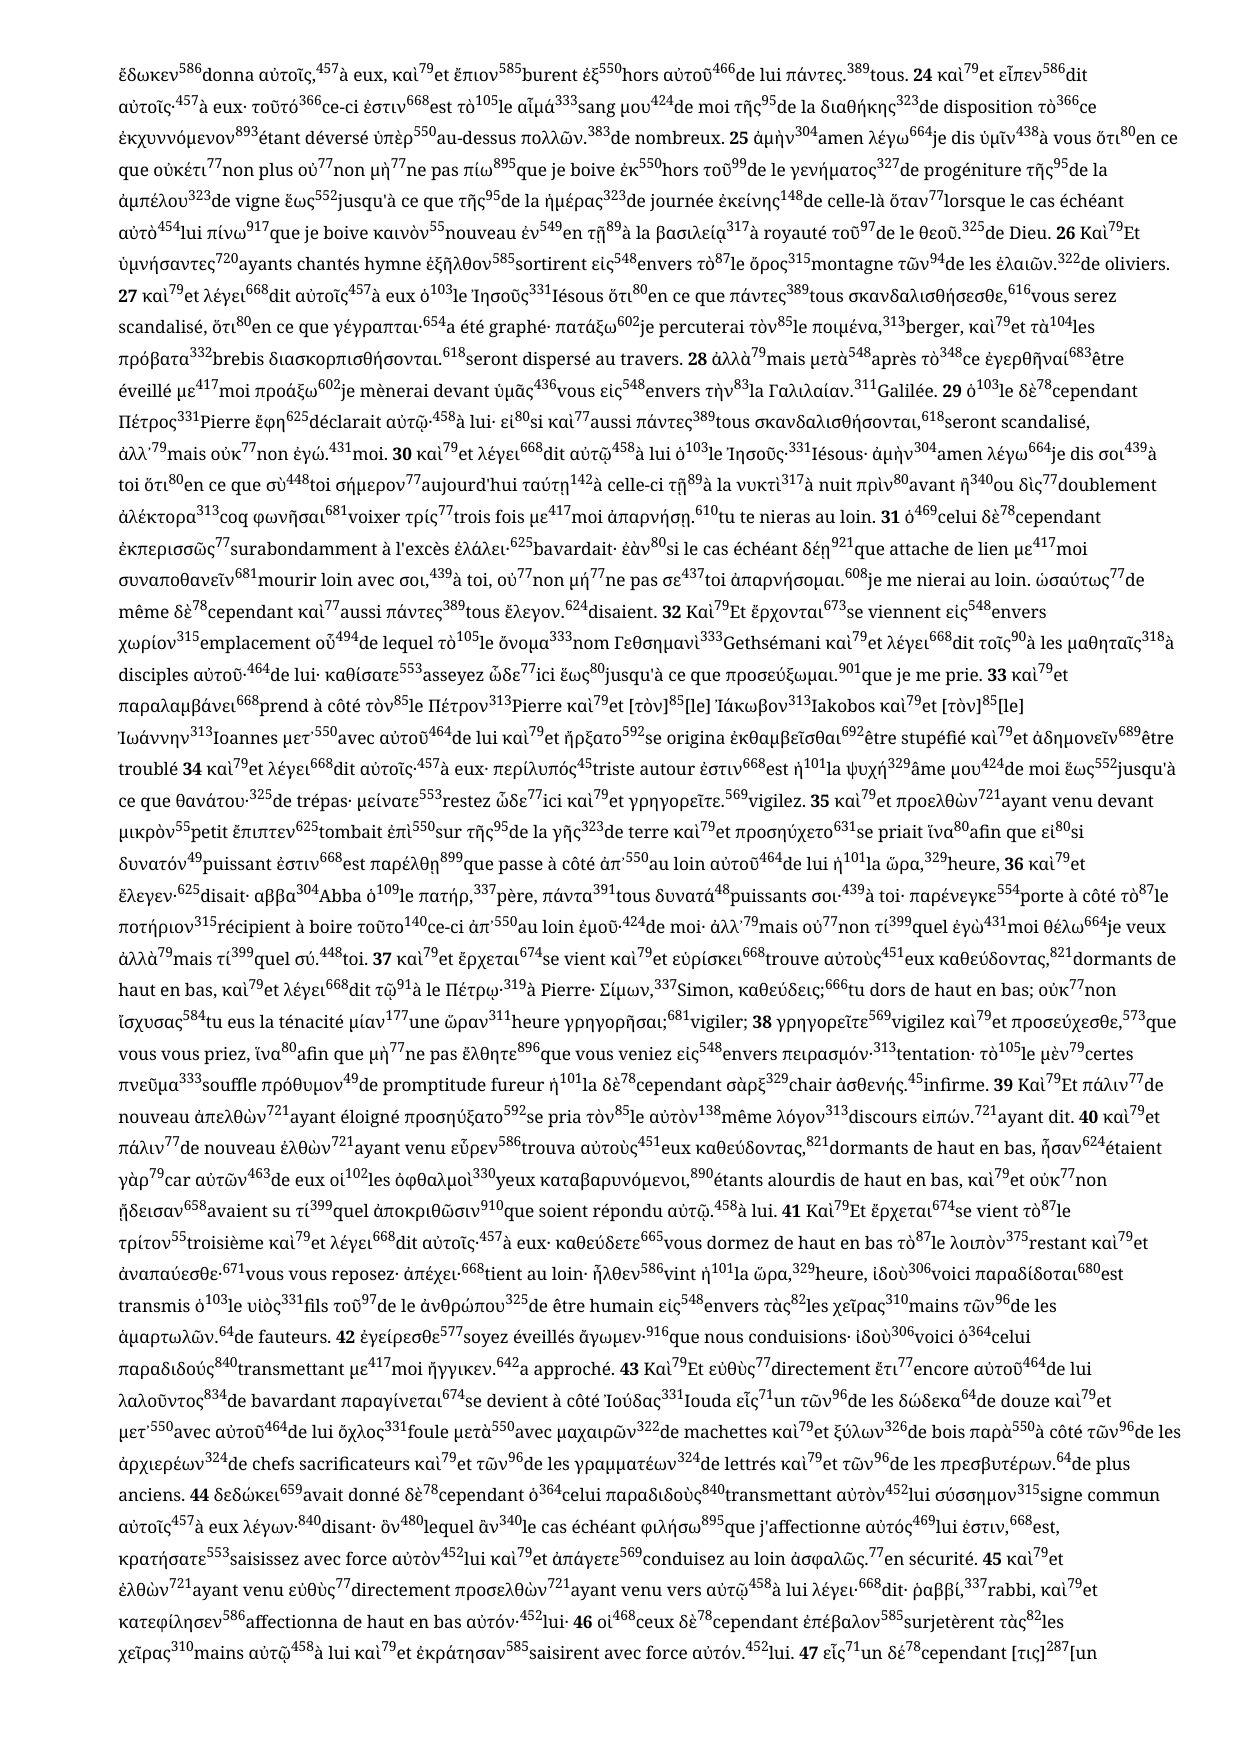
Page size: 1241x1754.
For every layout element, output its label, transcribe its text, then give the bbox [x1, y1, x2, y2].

text 1 Ἦν625Était δὲ78cependant τὸ105le πάσχα333pâque καὶ79et τὰ104les ἄζυμα72sans levains μετὰ548après δύο176deux ἡμέρας.310journées. καὶ79et ἐζήτουν624cherchaient οἱ102les ἀρχιερεῖς330chefs sacrificateurs καὶ79et οἱ102les γραμματεῖς330lettrés πῶς77comment? αὐτὸν452lui ἐν549en δόλῳ319à fraude κρατήσαντες720ayants saisis avec force ἀποκτείνωσιν·898que tuent catégoriquement· 2 ἔλεγον624disaient γάρ·79car· μὴ77ne pas ἐν549en τῇ89à la ἑορτῇ,317à fête, μήποτε80de peur que ἔσται612se sera θόρυβος331tumulte τοῦ97de le λαοῦ.325de peuple. 3 Καὶ79Et ὄντος834de étant αὐτοῦ464de lui ἐν549en Βηθανίᾳ317à Béthanie ἐν549en τῇ89à la οἰκίᾳ317à maison d'habitation Σίμωνος325de Simon τοῦ97de le λεπροῦ,16de lépreux, κατακειμένου861de se couchant de haut en bas αὐτοῦ464de lui ἦλθεν586vint γυνὴ329femme ἔχουσα838ayante ἀλάβαστρον311alabastre μύρου327de onguent νάρδου323de nard πιστικῆς14de croyalique πολυτελοῦς,14de très coûteuse, συντρίψασα719ayante broyée ensemble τὴν83la ἀλάβαστρον311alabastre κατέχεεν586versa de haut en bas αὐτοῦ464de lui τῆς95de la κεφαλῆς.323de tête. 4 ἦσαν624étaient δέ78cependant τινες389des quelconques ἀγανακτοῦντες839irritants beaucoup πρὸς548vers ἑαυτούς·527eux-mêmes· εἰς548envers τί399quel ἡ101la ἀπώλεια329perte complète αὕτη154celle-ci τοῦ99de le μύρου327de onguent γέγονεν;642a devenu; 5 ἠδύνατο631se pouvait γὰρ79car τοῦτο158ce-ci τὸ105le μύρον333onguent πραθῆναι683être vendu ἐπάνω77sur le haut δηναρίων326de deniers τριακοσίων192de trois cents καὶ79et δοθῆναι683être donné τοῖς90à les πτωχοῖς·58à pauvres· καὶ79et ἐνεβριμῶντο630se irritaient dans αὐτῇ.456à elle. 6 Ὁ103Le δὲ78cependant Ἰησοῦς331Iésous εἶπεν·586dit· ἄφετε553abandonnez αὐτήν·450elle· τί399quel αὐτῇ456à elle κόπους312frappements παρέχετε;665vous fournissez; καλὸν6beau ἔργον315travail ἠργάσατο592se mit au travail ἐν549en ἐμοί.420à moi. 7 πάντοτε77en tout moment γὰρ79car τοὺς84les πτωχοὺς52pauvres ἔχετε665vous avez μεθ᾽550avec ἑαυτῶν521de vous-mêmes καὶ79et ὅταν80lorsque le cas échéant θέλητε918que vous vouliez δύνασθε671vous vous pouvez αὐτοῖς457à eux εὖ77bien ποιῆσαι,681faire, ἐμὲ417moi δὲ78cependant οὐ77non πάντοτε77en tout moment ἔχετε.665vous avez. 8 ὃ482lequel ἔσχεν586eut ἐποίησεν·586fit· προέλαβεν586prit à l'avance μυρίσαι681oindre d'onguent τὸ87le σῶμά315corps μου424de moi εἰς548envers τὸν245le ἐνταφιασμόν.313enterrement. 9 ἀμὴν304amen δὲ78cependant λέγω664je dis ὑμῖν,438à vous, ὅπου80là où ἐὰν340si le cas échéant κηρυχθῇ911que soit annoncé τὸ105le εὐαγγέλιον333évangile εἰς548envers ὅλον269tout entier τὸν85le κόσμον,313monde, καὶ77aussi ὃ482lequel ἐποίησεν586fit αὕτη362celle-ci λαληθήσεται619sera bavardé εἰς548envers μνημόσυνον315souvenance αὐτῆς.462de elle. 10 Καὶ79Et Ἰούδας331Iouda Ἰσκαριὼθ331Iskariote ὁ103le εἷς71un τῶν96de les δώδεκα64de douze ἀπῆλθεν586éloigna πρὸς548vers τοὺς84les ἀρχιερεῖς312chefs sacrificateurs ἵνα80afin que αὐτὸν452lui παραδοῖ899que transmette αὐτοῖς.457à eux. 11 οἱ468ceux δὲ78cependant ἀκούσαντες720ayants écoutés ἐχάρησαν599furent été de joie καὶ79et ἐπηγγείλαντο591se promirent αὐτῷ458à lui ἀργύριον315objet d'argent δοῦναι.681donner. καὶ79et ἐζήτει625cherchait πῶς77comment? αὐτὸν452lui εὐκαίρως77en bien moment παραδοῖ.899que transmette. 12 Καὶ79Et τῇ89à la πρώτῃ206à première ἡμέρᾳ317à journée τῶν98de les ἀζύμων,66de sans levains, ὅτε77lorsque τὸ87le πάσχα315pâque ἔθυον,624sacrifiaient, λέγουσιν667disent αὐτῷ458à lui οἱ102les μαθηταὶ330disciples αὐτοῦ·464de lui· ποῦ77où? θέλεις666tu veux ἀπελθόντες720ayants éloignés ἑτοιμάσωμεν894que nous préparions ἵνα80afin que φάγῃς897que tu manges τὸ87le πάσχα;315pâque; 13 καὶ79et ἀποστέλλει668envoie δύο52deux τῶν96de les μαθητῶν324de disciples αὐτοῦ464de lui καὶ79et λέγει668dit αὐτοῖς·457à eux· ὑπάγετε569dirigez en arrière εἰς548envers τὴν83la πόλιν,311cité, καὶ79et ἀπαντήσει606viendra de loin à la rencontre ὑμῖν438à vous ἄνθρωπος331être humain κεράμιον315cruche ὕδατος327de eau βαστάζων·840mettant en charge· ἀκολουθήσατε553suivez αὐτῷ458à lui 14 καὶ79et ὅπου80là où ἐὰν340si le cas échéant εἰσέλθῃ899que vienne à l'intérieur εἴπατε553dites τῷ91à le οἰκοδεσπότῃ319à despote de maison ὅτι80en ce que ὁ103le διδάσκαλος331enseignant λέγει·668dit· ποῦ77où? ἐστιν668est τὸ105le κατάλυμά333salle de déliage μου424de moi ὅπου77là où τὸ87le πάσχα315pâque μετὰ550avec τῶν96de les μαθητῶν324de disciples μου424de moi φάγω;895que je mange; 15 καὶ79et αὐτὸς469lui ὑμῖν438à vous δείξει606montrera ἀνάγαιον315chambre haute μέγα6grand ἐστρωμένον798ayant été étendu ἕτοιμον·55prêt· καὶ79et ἐκεῖ77là ἑτοιμάσατε553préparez ἡμῖν.419à nous. 16 καὶ79et ἐξῆλθον585sortirent οἱ102les μαθηταὶ330disciples καὶ79et ἦλθον585vinrent εἰς548envers τὴν83la πόλιν311cité καὶ79et εὗρον585trouvèrent καθὼς77de haut en bas comme εἶπεν586dit αὐτοῖς457à eux καὶ79et ἡτοίμασαν585préparèrent τὸ87le πάσχα.315pâque. 17 Καὶ79Et ὀψίας63de tardive γενομένης732de se ayante devenue ἔρχεται674se vient μετὰ550avec τῶν96de les δώδεκα.64de douze. 18 καὶ79et ἀνακειμένων860de se couchants de bas en haut αὐτῶν463de eux καὶ79et ἐσθιόντων833de mangeants ὁ103le Ἰησοῦς331Iésous εἶπεν·586dit· ἀμὴν304amen λέγω664je dis ὑμῖν438à vous ὅτι80en ce que εἷς71un ἐξ550hors ὑμῶν441de vous παραδώσει606transmettra με417moi ὁ364celui ἐσθίων840mangeant μετ᾽550avec ἐμοῦ.424de moi. 19 ἤρξαντο591se originèrent λυπεῖσθαι692être attristé καὶ79et λέγειν689dire αὐτῷ458à lui εἷς71un κατὰ547de haut en bas εἷς·71un· μήτι340ne serait-ce que ἐγώ;431moi; 20 ὁ469celui δὲ78cependant εἶπεν586dit αὐτοῖς·457à eux· εἷς71un τῶν96de les δώδεκα,64de douze, ὁ364celui ἐμβαπτόμενος867se trempant dedans μετ᾽550avec ἐμοῦ424de moi εἰς548envers τὸ87le τρύβλιον.315bol. 21 ὅτι80en ce que ὁ103le μὲν79certes υἱὸς331fils τοῦ97de le ἀνθρώπου325de être humain ὑπάγει668dirige en arrière καθὼς77de haut en bas comme γέγραπται654a été graphé περὶ550autour αὐτοῦ,464de lui, οὐαὶ304Ouai δὲ78cependant τῷ91à le ἀνθρώπῳ319à être humain ἐκείνῳ144à celui-là δι᾽550par οὗ492de lequel ὁ103le υἱὸς331fils τοῦ97de le ἀνθρώπου325de être humain παραδίδοται·680est transmis· καλὸν49beau ἦν625était αὐτῷ458à lui εἰ80si οὐκ77non ἐγεννήθη600fut engendré ὁ103le ἄνθρωπος331être humain ἐκεῖνος.156celui-là. 22 Καὶ79Et ἐσθιόντων833de mangeants αὐτῶν463de eux λαβὼν721ayant pris ἄρτον313pain εὐλογήσας721ayant élogié ἔκλασεν586cassa καὶ79et ἔδωκεν586donna αὐτοῖς457à eux καὶ79et εἶπεν·586dit· λάβετε,553prenez, τοῦτό366ce-ci ἐστιν668est τὸ105le σῶμά333corps μου.424de moi. 23 καὶ79et λαβὼν721ayant pris ποτήριον315récipient à boire εὐχαριστήσας721ayant rendu grâce ἔδωκεν586donna αὐτοῖς,457à eux, καὶ79et ἔπιον585burent ἐξ550hors αὐτοῦ466de lui πάντες.389tous. 24 καὶ79et εἶπεν586dit αὐτοῖς·457à eux· τοῦτό366ce-ci ἐστιν668est τὸ105le αἷμά333sang μου424de moi τῆς95de la διαθήκης323de disposition τὸ366ce ἐκχυννόμενον893étant déversé ὑπὲρ550au-dessus πολλῶν.383de nombreux. 25 ἀμὴν304amen λέγω664je dis ὑμῖν438à vous ὅτι80en ce que οὐκέτι77non plus οὐ77non μὴ77ne pas πίω895que je boive ἐκ550hors τοῦ99de le γενήματος327de progéniture τῆς95de la ἀμπέλου323de vigne ἕως552jusqu'à ce que τῆς95de la ἡμέρας323de journée ἐκείνης148de celle-là ὅταν77lorsque le cas échéant αὐτὸ454lui πίνω917que je boive καινὸν55nouveau ἐν549en τῇ89à la βασιλείᾳ317à royauté τοῦ97de le θεοῦ.325de Dieu. 26 Καὶ79Et ὑμνήσαντες720ayants chantés hymne ἐξῆλθον585sortirent εἰς548envers τὸ87le ὄρος315montagne τῶν94de les ἐλαιῶν.322de oliviers. 27 καὶ79et λέγει668dit αὐτοῖς457à eux ὁ103le Ἰησοῦς331Iésous ὅτι80en ce que πάντες389tous σκανδαλισθήσεσθε,616vous serez scandalisé, ὅτι80en ce que γέγραπται·654a été graphé· πατάξω602je percuterai τὸν85le ποιμένα,313berger, καὶ79et τὰ104les πρόβατα332brebis διασκορπισθήσονται.618seront dispersé au travers. 28 ἀλλὰ79mais μετὰ548après τὸ348ce ἐγερθῆναί683être éveillé με417moi προάξω602je mènerai devant ὑμᾶς436vous εἰς548envers τὴν83la Γαλιλαίαν.311Galilée. 29 ὁ103le δὲ78cependant Πέτρος331Pierre ἔφη625déclarait αὐτῷ·458à lui· εἰ80si καὶ77aussi πάντες389tous σκανδαλισθήσονται,618seront scandalisé, ἀλλ᾽79mais οὐκ77non ἐγώ.431moi. 30 καὶ79et λέγει668dit αὐτῷ458à lui ὁ103le Ἰησοῦς·331Iésous· ἀμὴν304amen λέγω664je dis σοι439à toi ὅτι80en ce que σὺ448toi σήμερον77aujourd'hui ταύτῃ142à celle-ci τῇ89à la νυκτὶ317à nuit πρὶν80avant ἢ340ou δὶς77doublement ἀλέκτορα313coq φωνῆσαι681voixer τρίς77trois fois με417moi ἀπαρνήσῃ.610tu te nieras au loin. 31 ὁ469celui δὲ78cependant ἐκπερισσῶς77surabondamment à l'excès ἐλάλει·625bavardait· ἐὰν80si le cas échéant δέῃ921que attache de lien με417moi συναποθανεῖν681mourir loin avec σοι,439à toi, οὐ77non μή77ne pas σε437toi ἀπαρνήσομαι.608je me nierai au loin. ὡσαύτως77de même δὲ78cependant καὶ77aussi πάντες389tous ἔλεγον.624disaient. 32 Καὶ79Et ἔρχονται673se viennent εἰς548envers χωρίον315emplacement οὗ494de lequel τὸ105le ὄνομα333nom Γεθσημανὶ333Gethsémani καὶ79et λέγει668dit τοῖς90à les μαθηταῖς318à disciples αὐτοῦ·464de lui· καθίσατε553asseyez ὧδε77ici ἕως80jusqu'à ce que προσεύξωμαι.901que je me prie. 33 καὶ79et παραλαμβάνει668prend à côté τὸν85le Πέτρον313Pierre καὶ79et [τὸν]85[le] Ἰάκωβον313Iakobos καὶ79et [τὸν]85[le] Ἰωάννην313Ioannes μετ᾽550avec αὐτοῦ464de lui καὶ79et ἤρξατο592se origina ἐκθαμβεῖσθαι692être stupéfié καὶ79et ἀδημονεῖν689être troublé 34 καὶ79et λέγει668dit αὐτοῖς·457à eux· περίλυπός45triste autour ἐστιν668est ἡ101la ψυχή329âme μου424de moi ἕως552jusqu'à ce que θανάτου·325de trépas· μείνατε553restez ὧδε77ici καὶ79et γρηγορεῖτε.569vigilez. 35 καὶ79et προελθὼν721ayant venu devant μικρὸν55petit ἔπιπτεν625tombait ἐπὶ550sur τῆς95de la γῆς323de terre καὶ79et προσηύχετο631se priait ἵνα80afin que εἰ80si δυνατόν49puissant ἐστιν668est παρέλθῃ899que passe à côté ἀπ᾽550au loin αὐτοῦ464de lui ἡ101la ὥρα,329heure, 36 καὶ79et ἔλεγεν·625disait· αββα304Abba ὁ109le πατήρ,337père, πάντα391tous δυνατά48puissants σοι·439à toi· παρένεγκε554porte à côté τὸ87le ποτήριον315récipient à boire τοῦτο140ce-ci ἀπ᾽550au loin ἐμοῦ·424de moi· ἀλλ᾽79mais οὐ77non τί399quel ἐγὼ431moi θέλω664je veux ἀλλὰ79mais τί399quel σύ.448toi. 37 καὶ79et ἔρχεται674se vient καὶ79et εὑρίσκει668trouve αὐτοὺς451eux καθεύδοντας,821dormants de haut en bas, καὶ79et λέγει668dit τῷ91à le Πέτρῳ·319à Pierre· Σίμων,337Simon, καθεύδεις;666tu dors de haut en bas; οὐκ77non ἴσχυσας584tu eus la ténacité μίαν177une ὥραν311heure γρηγορῆσαι;681vigiler; 38 γρηγορεῖτε569vigilez καὶ79et προσεύχεσθε,573que vous vous priez, ἵνα80afin que μὴ77ne pas ἔλθητε896que vous veniez εἰς548envers πειρασμόν·313tentation· τὸ105le μὲν79certes πνεῦμα333souffle πρόθυμον49de promptitude fureur ἡ101la δὲ78cependant σὰρξ329chair ἀσθενής.45infirme. 39 Καὶ79Et πάλιν77de nouveau ἀπελθὼν721ayant éloigné προσηύξατο592se pria τὸν85le αὐτὸν138même λόγον313discours εἰπών.721ayant dit. 40 καὶ79et πάλιν77de nouveau ἐλθὼν721ayant venu εὗρεν586trouva αὐτοὺς451eux καθεύδοντας,821dormants de haut en bas, ἦσαν624étaient γὰρ79car αὐτῶν463de eux οἱ102les ὀφθαλμοὶ330yeux καταβαρυνόμενοι,890étants alourdis de haut en bas, καὶ79et οὐκ77non ᾔδεισαν658avaient su τί399quel ἀποκριθῶσιν910que soient répondu αὐτῷ.458à lui. 41 Καὶ79Et ἔρχεται674se vient τὸ87le τρίτον55troisième καὶ79et λέγει668dit αὐτοῖς·457à eux· καθεύδετε665vous dormez de haut en bas τὸ87le λοιπὸν375restant καὶ79et ἀναπαύεσθε·671vous vous reposez· ἀπέχει·668tient au loin· ἦλθεν586vint ἡ101la ὥρα,329heure, ἰδοὺ306voici παραδίδοται680est transmis ὁ103le υἱὸς331fils τοῦ97de le ἀνθρώπου325de être humain εἰς548envers τὰς82les χεῖρας310mains τῶν96de les ἁμαρτωλῶν.64de fauteurs. 42 ἐγείρεσθε577soyez éveillés ἄγωμεν·916que nous conduisions· ἰδοὺ306voici ὁ364celui παραδιδούς840transmettant με417moi ἤγγικεν.642a approché. 43 Καὶ79Et εὐθὺς77directement ἔτι77encore αὐτοῦ464de lui λαλοῦντος834de bavardant παραγίνεται674se devient à côté Ἰούδας331Iouda εἷς71un τῶν96de les δώδεκα64de douze καὶ79et μετ᾽550avec αὐτοῦ464de lui ὄχλος331foule μετὰ550avec μαχαιρῶν322de machettes καὶ79et ξύλων326de bois παρὰ550à côté τῶν96de les ἀρχιερέων324de chefs sacrificateurs καὶ79et τῶν96de les γραμματέων324de lettrés καὶ79et τῶν96de les πρεσβυτέρων.64de plus anciens. 44 δεδώκει659avait donné δὲ78cependant ὁ364celui παραδιδοὺς840transmettant αὐτὸν452lui σύσσημον315signe commun αὐτοῖς457à eux λέγων·840disant· ὃν480lequel ἂν340le cas échéant φιλήσω895que j'affectionne αὐτός469lui ἐστιν,668est, κρατήσατε553saisissez avec force αὐτὸν452lui καὶ79et ἀπάγετε569conduisez au loin ἀσφαλῶς.77en sécurité. 45 καὶ79et ἐλθὼν721ayant venu εὐθὺς77directement προσελθὼν721ayant venu vers αὐτῷ458à lui λέγει·668dit· ῥαββί,337rabbi, καὶ79et κατεφίλησεν586affectionna de haut en bas αὐτόν·452lui· 46 οἱ468ceux δὲ78cependant ἐπέβαλον585surjetèrent τὰς82les χεῖρας310mains αὐτῷ458à lui καὶ79et ἐκράτησαν585saisirent avec force αὐτόν.452lui. 47 εἷς71un δέ78cependant [τις]287[un quelconque] τῶν357de ceux παρεστηκότων777de ayants dressés à côté σπασάμενος740se ayant dégainé τὴν83la μάχαιραν311machette ἔπαισεν586frappa τὸν85le δοῦλον313mâle esclave τοῦ97de le ἀρχιερέως325de chef sacrificateur καὶ79et ἀφεῖλεν586saisit au loin αὐτοῦ464de lui τὸ87le ὠτάριον.315bout d'oreille. 48 Καὶ79Et ἀποκριθεὶς760ayant été répondu ὁ103le Ἰησοῦς331Iésous εἶπεν586dit αὐτοῖς·457à eux· ὡς80comme ἐπὶ548sur λῃστὴν313pilleur ἐξήλθατε583vous sortîtes μετὰ550avec μαχαιρῶν322de machettes καὶ79et ξύλων326de bois συλλαβεῖν681prendre ensemble με;417moi; 49 καθ᾽548selon ἡμέραν311journée ἤμην627je m'étais πρὸς548vers ὑμᾶς436vous ἐν549en τῷ93à le ἱερῷ321à sanctuaire διδάσκων840enseignant καὶ79et οὐκ77non ἐκρατήσατέ583vous saisîtes avec force με·417moi· ἀλλ᾽79mais ἵνα80afin que πληρωθῶσιν910que soient fait plénitude αἱ100les γραφαί.328graphes. 50 Καὶ79Et ἀφέντες720ayants abandonnés αὐτὸν452lui ἔφυγον585fuirent πάντες.389tous. 51 καὶ79et νεανίσκος331adolescent τις287un quelconque συνηκολούθει625suivait ensemble αὐτῷ458à lui περιβεβλημένος813ayant été entouré σινδόνα311sindon ἐπὶ550sur γυμνοῦ,67de nu, καὶ79et κρατοῦσιν667saisissent avec force αὐτόν·452lui· 52 ὁ364celui δὲ78cependant καταλιπὼν721ayant laissé en contrebas τὴν83la σινδόνα311sindon γυμνὸς71nu ἔφυγεν.586fuit. 53 Καὶ79Et ἀπήγαγον585conduisirent au loin τὸν85le Ἰησοῦν313Iésous πρὸς548vers τὸν85le ἀρχιερέα,313chef sacrificateur, καὶ79et συνέρχονται673se viennent ensemble πάντες286tous οἱ102les ἀρχιερεῖς330chefs sacrificateurs καὶ79et οἱ102les πρεσβύτεροι70plus anciens καὶ79et οἱ102les γραμματεῖς.330lettrés. 54 καὶ79et ὁ103le Πέτρος331Pierre ἀπὸ547au loin μακρόθεν77à distance ἠκολούθησεν586suivit αὐτῷ458à lui ἕως551jusqu'à ce que ἔσω77dedans εἰς548envers τὴν83la αὐλὴν311cour τοῦ97de le ἀρχιερέως325de chef sacrificateur καὶ79et ἦν625était συγκαθήμενος867se asseyant ensemble μετὰ550avec τῶν96de les ὑπηρετῶν324de ministres καὶ79et θερμαινόμενος867se chauffant πρὸς548vers τὸ87le φῶς.315lumière. 55 Οἱ102Les δὲ78cependant ἀρχιερεῖς330chefs sacrificateurs καὶ79et ὅλον289tout entier τὸ105le συνέδριον333sanhédrin ἐζήτουν624cherchaient κατὰ550contre τοῦ97de le Ἰησοῦ325de Iésous μαρτυρίαν311témoignation εἰς548envers τὸ348ce θανατῶσαι681mettre à trépas αὐτόν,452lui, καὶ79et οὐχ77non ηὕρισκον·624trouvaient· 56 πολλοὶ389nombreux γὰρ79car ἐψευδομαρτύρουν624témoignaient faussement κατ᾽550contre αὐτοῦ,464de lui, καὶ79et ἴσαι44égales αἱ100les μαρτυρίαι328témoignations οὐκ77non ἦσαν.624étaient. 57 καί79et τινες389des quelconques ἀναστάντες720ayants redressés ἐψευδομαρτύρουν624témoignaient faussement κατ᾽550contre αὐτοῦ464de lui λέγοντες839disants 58 ὅτι80en ce que ἡμεῖς430nous ἠκούσαμεν581nous écoutâmes αὐτοῦ464de lui λέγοντος834de disant ὅτι80en ce que ἐγὼ431moi καταλύσω602je délierai vers le bas τὸν85le ναὸν313temple τοῦτον138celui-ci τὸν85le χειροποίητον4fait de main καὶ79et διὰ550par τριῶν188de trois ἡμερῶν322de journées ἄλλον115autre ἀχειροποίητον53non fait de main οἰκοδομήσω.602j'édifierai en maison. 59 καὶ79et οὐδὲ77non cependant οὕτως77ainsi ἴση45égale ἦν625était ἡ101la μαρτυρία329témoignation αὐτῶν.463de eux. 60 Καὶ79Et ἀναστὰς721ayant redressé ὁ103le ἀρχιερεὺς331chef sacrificateur εἰς548envers μέσον55au milieu ἐπηρώτησεν586surinterrogea τὸν85le Ἰησοῦν313Iésous λέγων·840disant· οὐκ77non ἀποκρίνῃ672tu te réponds οὐδὲν375aucun τί399quel οὗτοί363ceux-ci σου442de toi καταμαρτυροῦσιν;667témoignent contre; 61 ὁ469celui δὲ78cependant ἐσιώπα625silençait καὶ79et οὐκ77non ἀπεκρίνατο592se répondit οὐδέν.375aucun. πάλιν77de nouveau ὁ103le ἀρχιερεὺς331chef sacrificateur ἐπηρώτα625surinterrogeait αὐτὸν452lui καὶ79et λέγει668dit αὐτῷ·458à lui· σὺ448toi εἶ666tu es ὁ103le χριστὸς331Christ ὁ103le υἱὸς331fils τοῦ97de le εὐλογητοῦ;65de élogié; 62 ὁ103le δὲ78cependant Ἰησοῦς331Iésous εἶπεν·586dit· ἐγώ431moi εἰμι,664je suis, καὶ79et ὄψεσθε609vous vous verrez τὸν85le υἱὸν313fils τοῦ97de le ἀνθρώπου325de être humain ἐκ550hors δεξιῶν66de droits καθήμενον849se étant assis τῆς95de la δυνάμεως323de puissance καὶ79et ἐρχόμενον849se venant μετὰ550avec τῶν94de les νεφελῶν322de nuées τοῦ97de le οὐρανοῦ.325de ciel. 63 ὁ103le δὲ78cependant ἀρχιερεὺς331chef sacrificateur διαρρήξας721ayant fracassé à travers τοὺς84les χιτῶνας312chitons αὐτοῦ464de lui λέγει·668dit· τί399quel ἔτι77encore χρείαν311besoin ἔχομεν663nous avons μαρτύρων;324de témoins; 64 ἠκούσατε583vous écoutâtes τῆς95de la βλασφημίας·323de blasphémie· τί399quel ὑμῖν438à vous φαίνεται;674se apparaît en lumière; οἱ363ceux δὲ78cependant πάντες286tous κατέκριναν585jugèrent contre αὐτὸν452lui ἔνοχον32tenu au-dedans εἶναι689être θανάτου.325de trépas. 65 Καὶ79Et ἤρξαντό591se originèrent τινες389des quelconques ἐμπτύειν689cracher envers αὐτῷ458à lui καὶ79et περικαλύπτειν689couvrir autour αὐτοῦ464de lui τὸ87le πρόσωπον315face καὶ79et κολαφίζειν689tabasser αὐτὸν452lui καὶ79et λέγειν689dire αὐτῷ·458à lui· προφήτευσον,554prophétise, καὶ79et οἱ102les ὑπηρέται330ministres ῥαπίσμασιν320à gifles αὐτὸν452lui ἔλαβον.585prirent. 66 Καὶ79Et ὄντος834de étant τοῦ97de le Πέτρου325de Pierre κάτω77vers le bas ἐν549en τῇ89à la αὐλῇ317à cour ἔρχεται674se vient μία69une τῶν94de les παιδισκῶν322de jeunes servantes τοῦ97de le ἀρχιερέως325de chef sacrificateur 67 καὶ79et ἰδοῦσα719ayante vue τὸν85le Πέτρον313Pierre θερμαινόμενον849se chauffant ἐμβλέψασα719ayante entrée regard αὐτῷ458à lui λέγει·668dit· καὶ77aussi σὺ448toi μετὰ550avec τοῦ97de le Ναζαρηνοῦ65de Nazarénien ἦσθα629tu te étais τοῦ97de le Ἰησοῦ.325de Iésous. 68 ὁ469celui δὲ78cependant ἠρνήσατο592se nia λέγων·840disant· οὔτε79ni οἶδα638j'ai su οὔτε79ni ἐπίσταμαι670je m'établis sûrement σὺ448toi τί399quel λέγεις.666tu dis. καὶ79et ἐξῆλθεν586sortit ἔξω77au-dehors εἰς548envers τὸ87le προαύλιον315vestibule [καὶ79[et ἀλέκτωρ331coq ἐφώνησεν].586voixa]. 69 καὶ79et ἡ101la παιδίσκη329jeune servante ἰδοῦσα719ayante vue αὐτὸν452lui ἤρξατο592se origina πάλιν77de nouveau λέγειν689dire τοῖς351à ceux παρεστῶσιν773à ayants dressés à côté ὅτι80en ce que οὗτος469celui-ci ἐξ550hors αὐτῶν463de eux ἐστιν.668est. 70 ὁ469celui δὲ78cependant πάλιν77de nouveau ἠρνεῖτο.631se niait. Καὶ79Et μετὰ548après μικρὸν55petit πάλιν77de nouveau οἱ363ceux παρεστῶτες782ayants dressés à côté ἔλεγον624disaient τῷ91à le Πέτρῳ·319à Pierre· ἀληθῶς77vraiment ἐξ550hors αὐτῶν463de eux εἶ,666tu es, καὶ77aussi γὰρ79car Γαλιλαῖος71Galiléen εἶ.666tu es. 71 ὁ469celui δὲ78cependant ἤρξατο592se origina ἀναθεματίζειν689anathématiser καὶ79et ὀμνύειν689jurer ὅτι80en ce que οὐκ77non οἶδα638j'ai su τὸν85le ἄνθρωπον313être humain τοῦτον138celui-ci ὃν480lequel λέγετε.665vous dites. 72 καὶ79et εὐθὺς77directement ἐκ550hors δευτέρου67de deuxième ἀλέκτωρ331coq ἐφώνησεν.586voixa. Καὶ79Et ἀνεμνήσθη600fut remémoré ὁ103le Πέτρος331Pierre τὸ87le ῥῆμα315oral ὡς80comme εἶπεν586dit αὐτῷ458à lui ὁ103le Ἰησοῦς331Iésous ὅτι80en ce que πρὶν80avant ἀλέκτορα313coq φωνῆσαι681voixer δὶς77doublement τρίς77trois fois με417moi ἀπαρνήσῃ·610tu te nieras au loin· καὶ79et ἐπιβαλὼν721ayant surjeté ἔκλαιεν.625pleurait. [118, 59, 1181, 1665]
